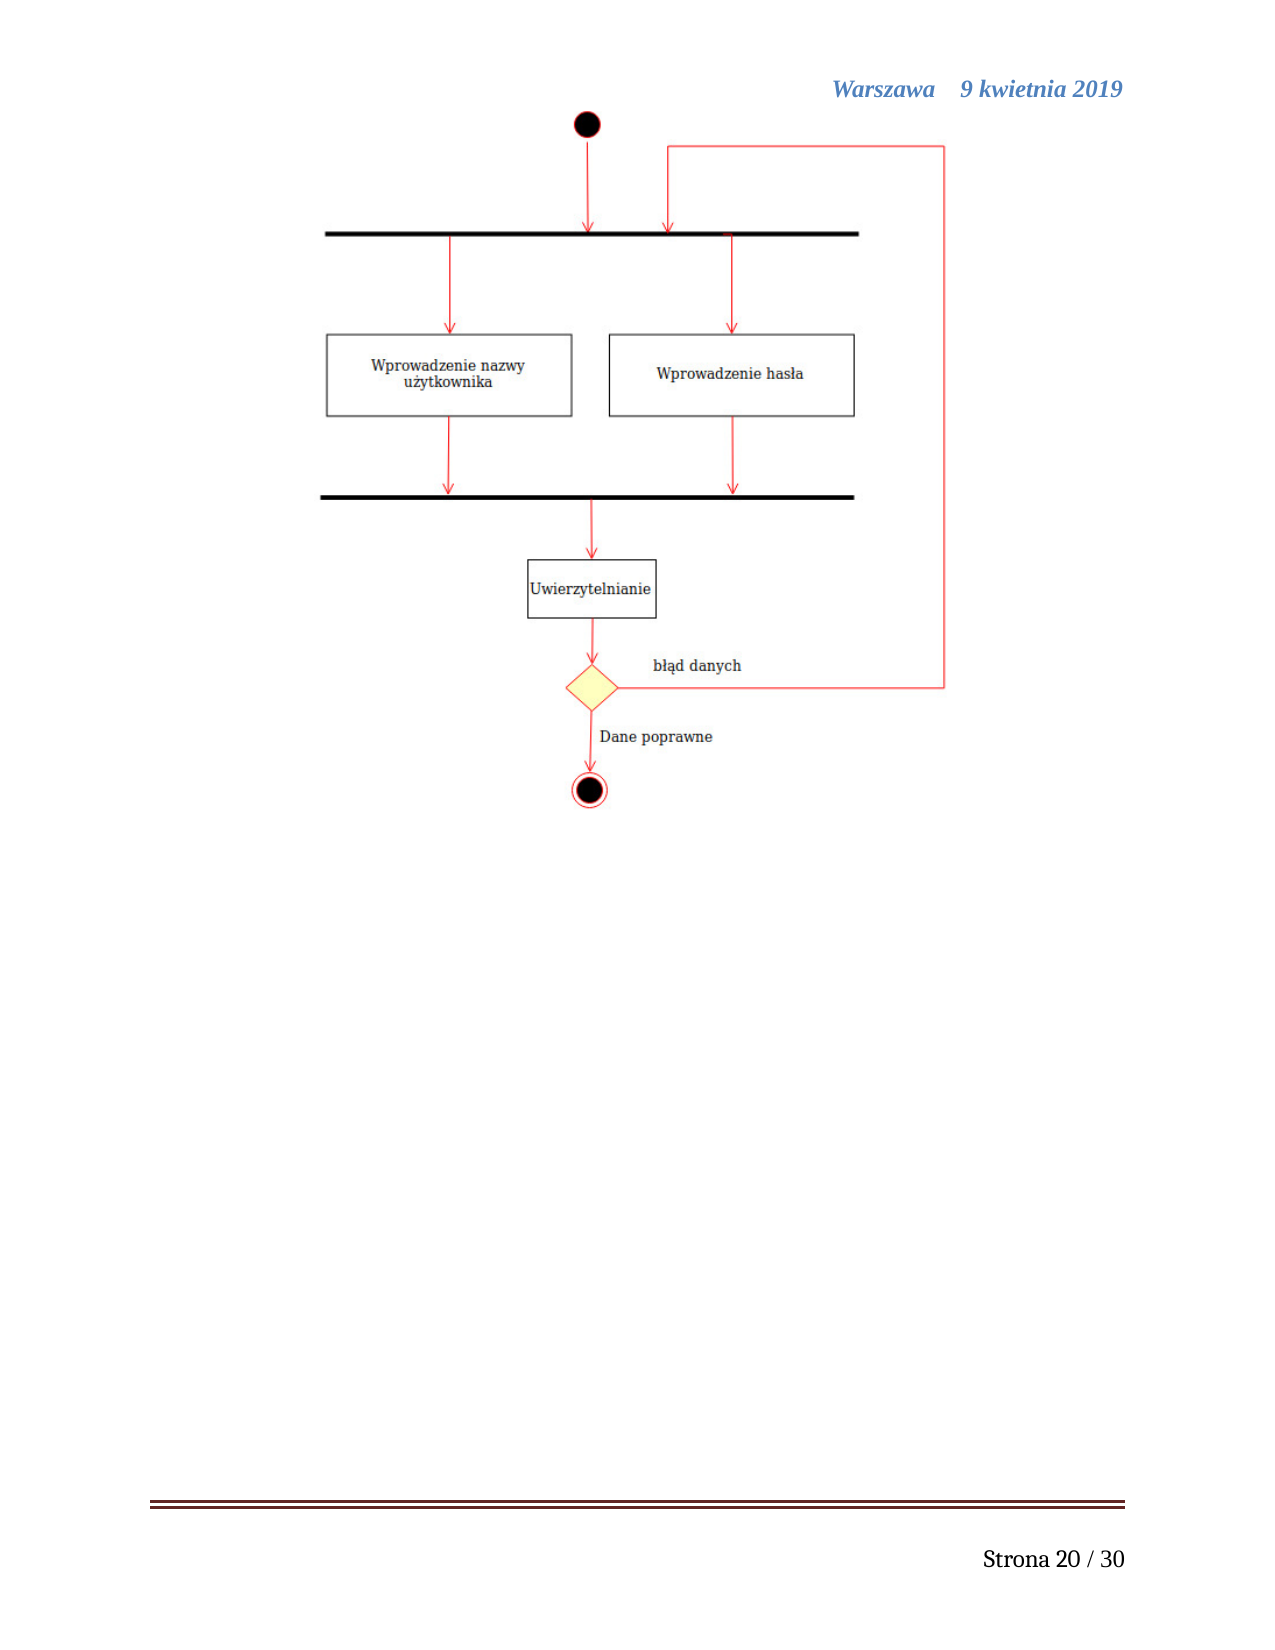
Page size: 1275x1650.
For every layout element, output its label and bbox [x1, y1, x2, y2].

picture [313, 102, 962, 813]
